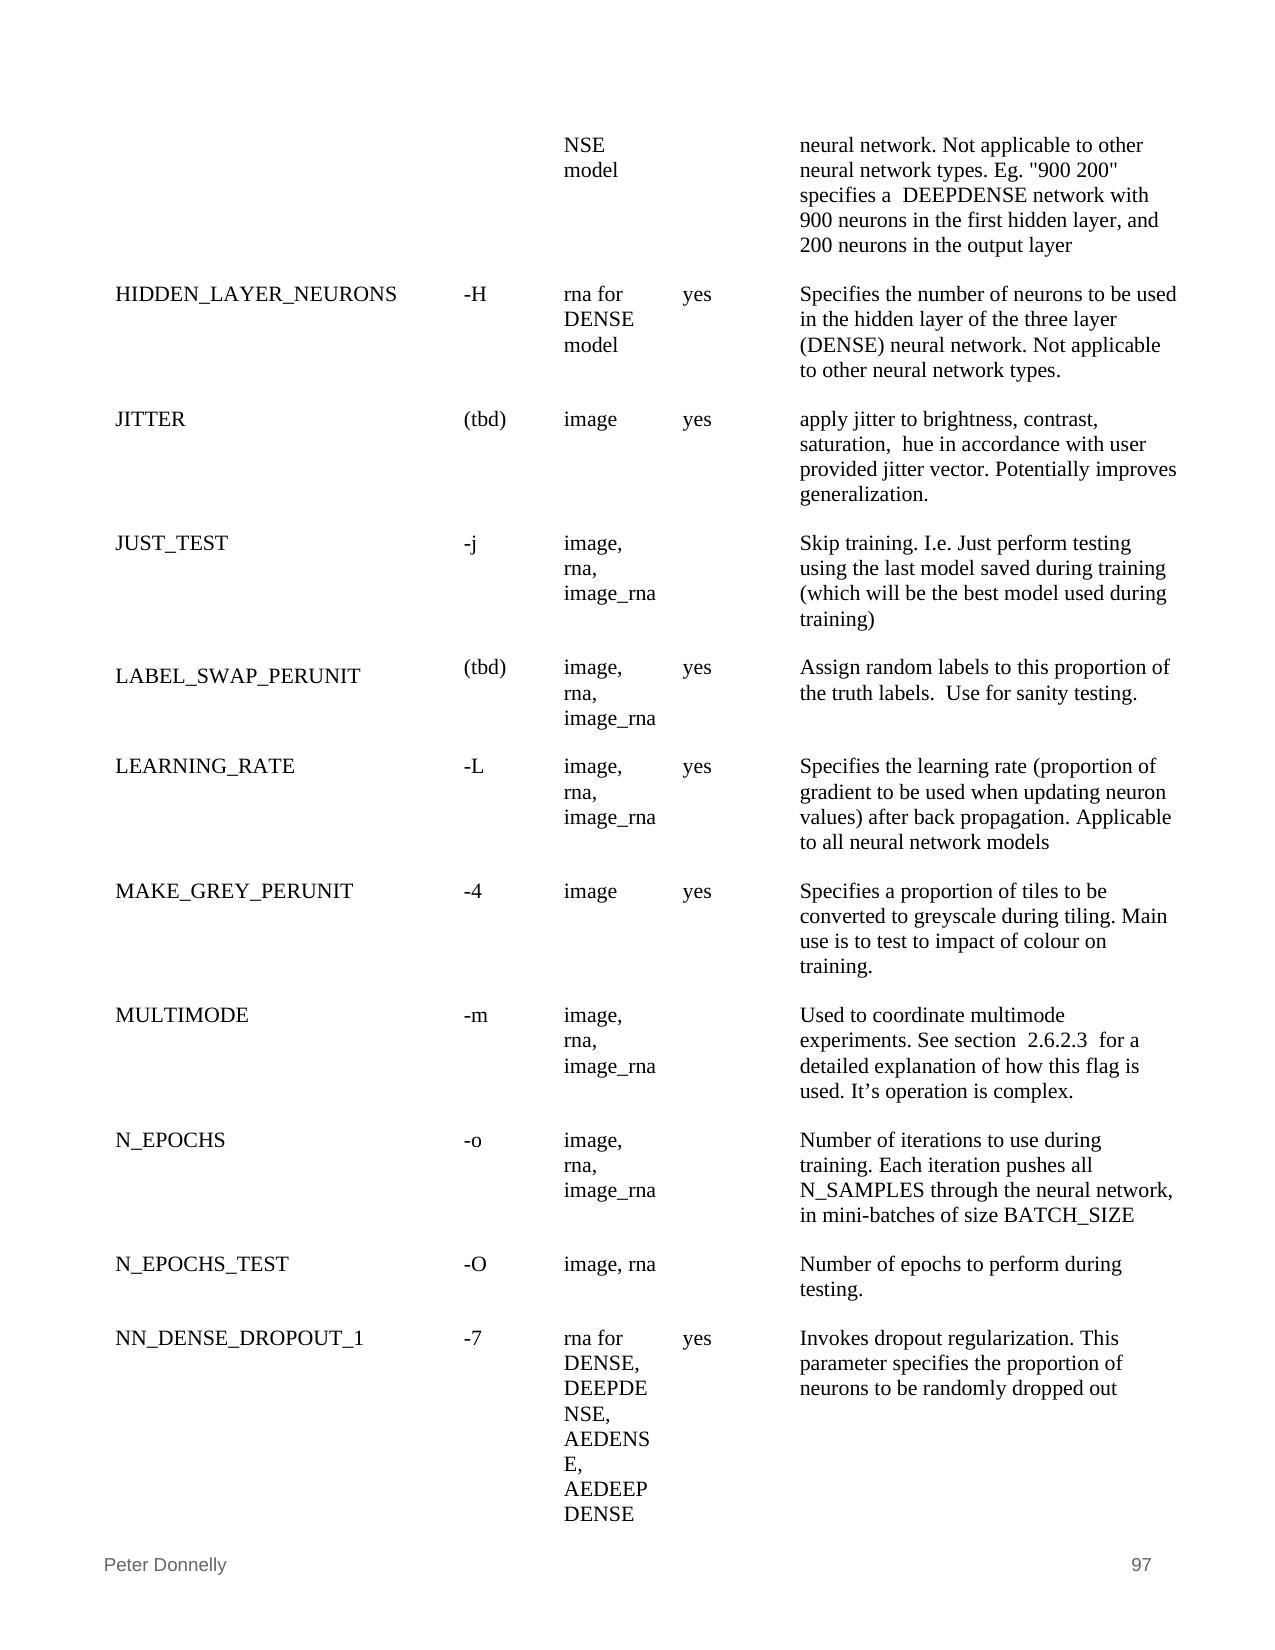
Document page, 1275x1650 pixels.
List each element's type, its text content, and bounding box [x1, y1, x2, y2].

table_cell Used to coordinate multimode experiments. See section 2.6.2.3 for a detailed explanation of how this flag is used. It’s operation is complex. [788, 990, 1189, 1115]
table_cell Specifies the number of neurons to be used in the hidden layer of the three layer (DENSE) neural network. Not applicable to other neural network types. [788, 269, 1189, 394]
table_cell image, rna, image_rna [552, 518, 671, 642]
table_cell Specifies a proportion of tiles to be converted to greyscale during tiling. Main use is to test to impact of colour on training. [788, 866, 1189, 990]
table_cell HIDDEN_LAYER_NEURONS [104, 269, 452, 394]
table_cell Number of epochs to perform during testing. [788, 1239, 1189, 1313]
table_cell -H [452, 269, 552, 394]
table_cell LABEL_SWAP_PERUNIT [104, 643, 452, 742]
table_cell image [552, 394, 671, 518]
table_cell -m [452, 990, 552, 1115]
table_cell image, rna, image_rna [552, 742, 671, 866]
table_cell LEARNING_RATE [104, 742, 452, 866]
table_cell yes [671, 866, 788, 990]
table_cell Skip training. I.e. Just perform testing using the last model saved during training (which will be the best model used during training) [788, 518, 1189, 642]
table_cell Number of iterations to use during training. Each iteration pushes all N_SAMPLES through the neural network, in mini-batches of size BATCH_SIZE [788, 1115, 1189, 1239]
table_cell MULTIMODE [104, 990, 452, 1115]
table_cell yes [671, 1313, 788, 1538]
table_cell yes [671, 269, 788, 394]
table_cell JUST_TEST [104, 518, 452, 642]
table_cell [104, 120, 452, 269]
table_cell -7 [452, 1313, 552, 1538]
table_cell rna for DENSE, DEEPDENSE, AEDENSE, AEDEEPDENSE [552, 1313, 671, 1538]
table_cell Specifies the learning rate (proportion of gradient to be used when updating neuron values) after back propagation. Applicable to all neural network models [788, 742, 1189, 866]
table_cell yes [671, 742, 788, 866]
table_cell NSE model [552, 120, 671, 269]
table_cell MAKE_GREY_PERUNIT [104, 866, 452, 990]
table_cell [452, 120, 552, 269]
table_cell JITTER [104, 394, 452, 518]
table_cell image, rna, image_rna [552, 990, 671, 1115]
table_cell (tbd) [452, 643, 552, 742]
table_cell -O [452, 1239, 552, 1313]
table_cell image, rna [552, 1239, 671, 1313]
table_cell [671, 1115, 788, 1239]
table_cell NN_DENSE_DROPOUT_1 [104, 1313, 452, 1538]
table_cell N_EPOCHS [104, 1115, 452, 1239]
table_cell [671, 518, 788, 642]
table_cell [671, 120, 788, 269]
table_cell neural network. Not applicable to other neural network types. Eg. "900 200" specifies a DEEPDENSE network with 900 neurons in the first hidden layer, and 200 neurons in the output layer [788, 120, 1189, 269]
table_cell [671, 1239, 788, 1313]
table_cell [671, 990, 788, 1115]
table_cell Invokes dropout regularization. This parameter specifies the proportion of neurons to be randomly dropped out [788, 1313, 1189, 1538]
table_cell image [552, 866, 671, 990]
table_cell (tbd) [452, 394, 552, 518]
table_cell yes [671, 643, 788, 742]
table_cell -4 [452, 866, 552, 990]
table_cell yes [671, 394, 788, 518]
table_cell N_EPOCHS_TEST [104, 1239, 452, 1313]
table_cell -j [452, 518, 552, 642]
table_cell -L [452, 742, 552, 866]
table_cell image, rna, image_rna [552, 1115, 671, 1239]
table_cell Assign random labels to this proportion of the truth labels. Use for sanity testing. [788, 643, 1189, 742]
table_cell rna for DENSE model [552, 269, 671, 394]
table_cell -o [452, 1115, 552, 1239]
table_cell image, rna, image_rna [552, 643, 671, 742]
table_cell apply jitter to brightness, contrast, saturation, hue in accordance with user provided jitter vector. Potentially improves generalization. [788, 394, 1189, 518]
